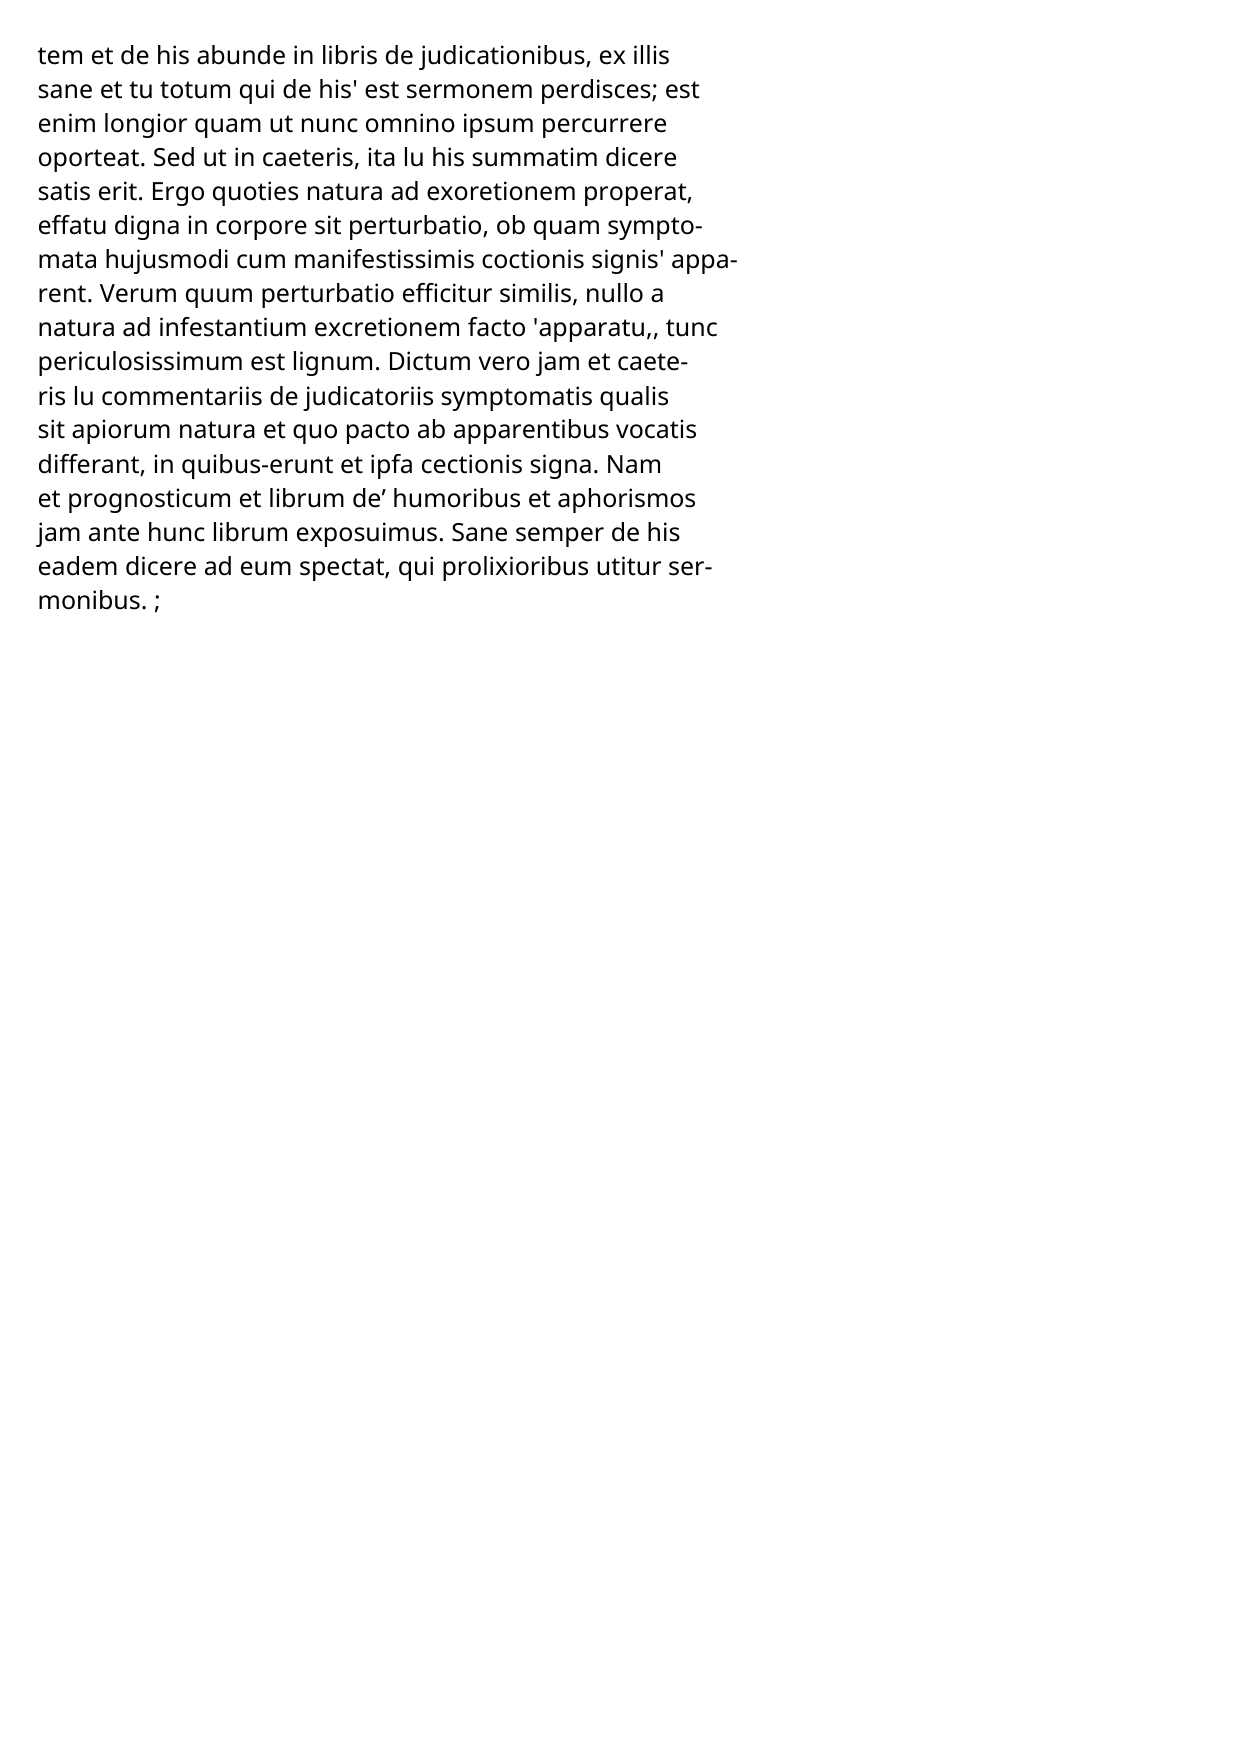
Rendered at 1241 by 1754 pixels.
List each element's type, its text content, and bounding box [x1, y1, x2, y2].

text tem et de his abunde in libris de judicationibus, ex illis sane et tu totum qui de his' est sermonem perdisces; est enim longior quam ut nunc omnino ipsum percurrere oporteat. Sed ut in caeteris, ita lu his summatim dicere satis erit. Ergo quoties natura ad exoretionem properat, effatu digna in corpore sit perturbatio, ob quam sympto- mata hujusmodi cum manifestissimis coctionis signis' appa- rent. Verum quum perturbatio efficitur similis, nullo a natura ad infestantium excretionem facto 'apparatu,, tunc periculosissimum est lignum. Dictum vero jam et caete- ris lu commentariis de judicatoriis symptomatis qualis sit apiorum natura et quo pacto ab apparentibus vocatis differant, in quibus-erunt et ipfa cectionis signa. Nam et prognosticum et librum de’ humoribus et aphorismos jam ante hunc librum exposuimus. Sane semper de his eadem dicere ad eum spectat, qui prolixioribus utitur ser- monibus. ; [37, 37, 1203, 617]
